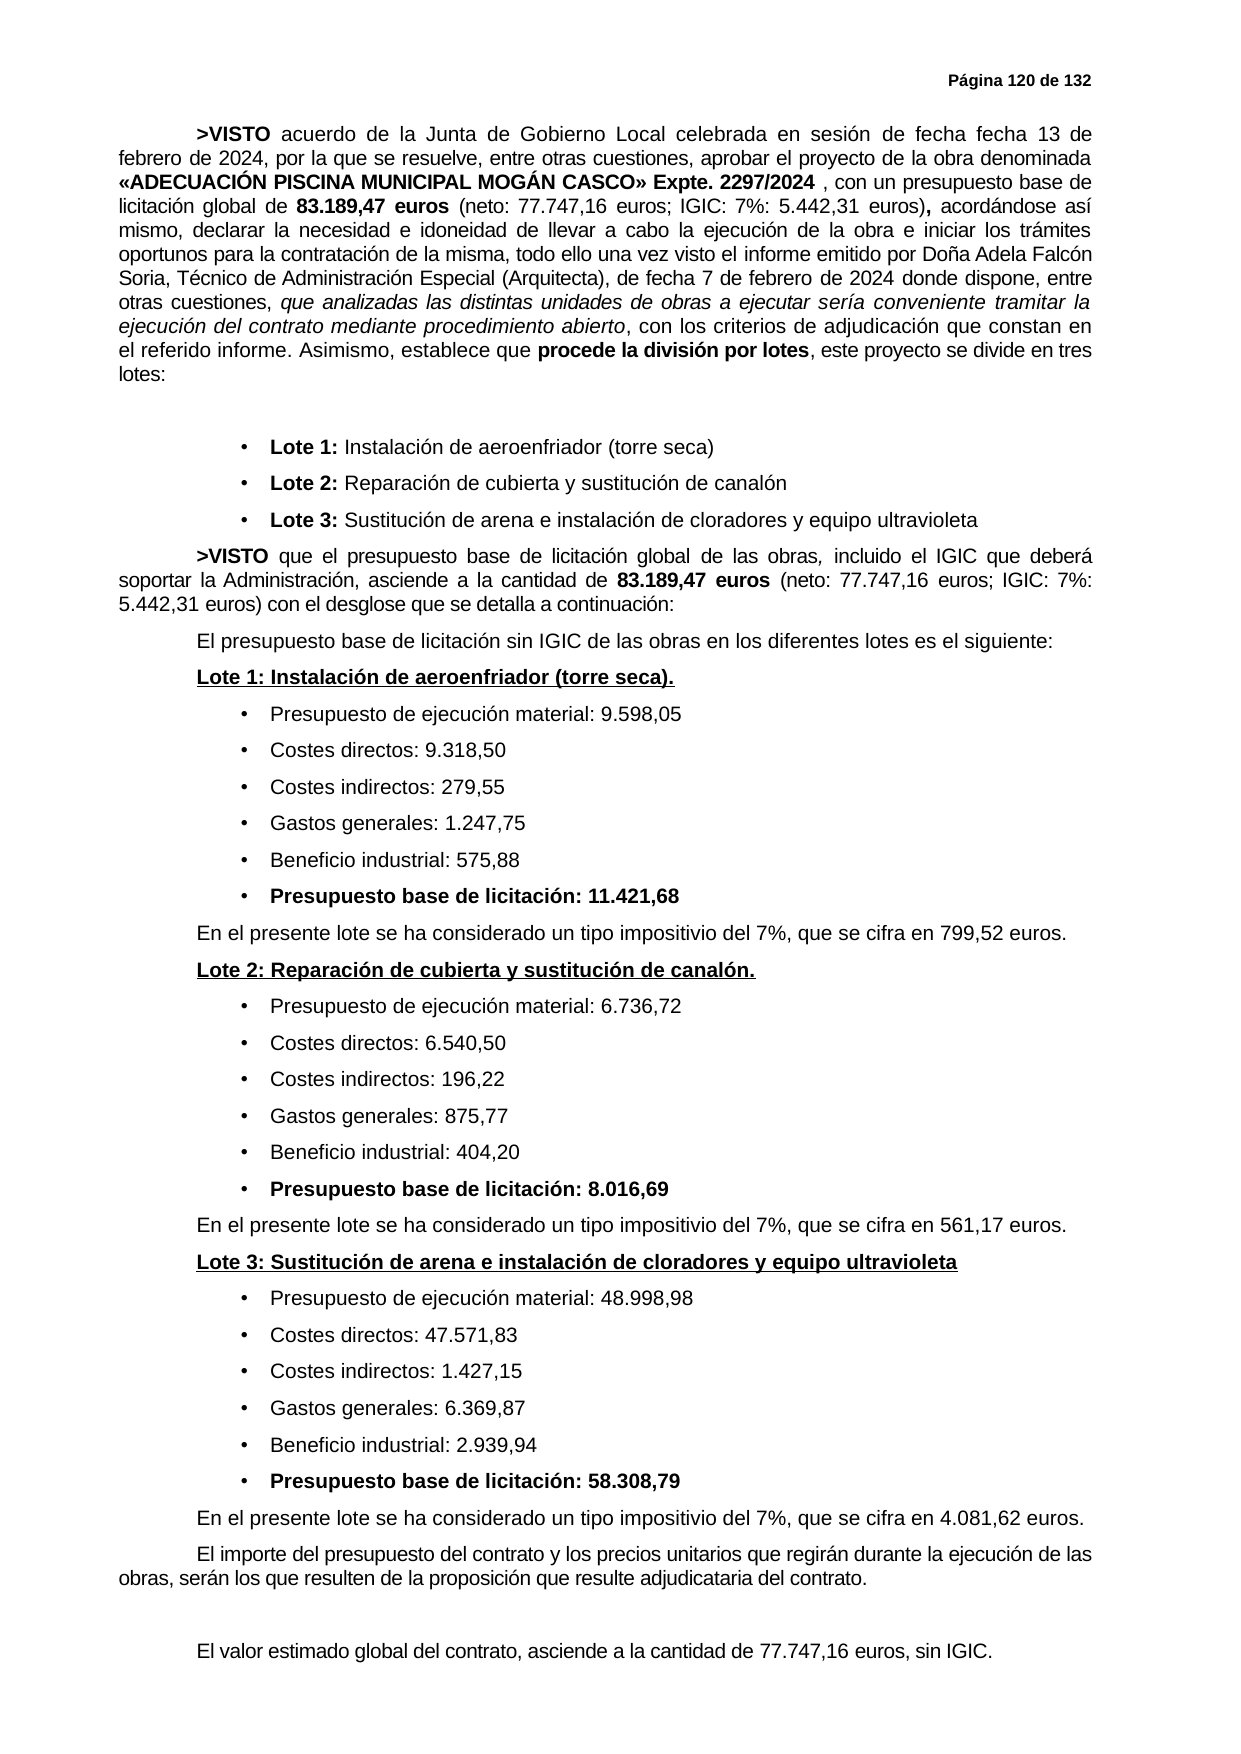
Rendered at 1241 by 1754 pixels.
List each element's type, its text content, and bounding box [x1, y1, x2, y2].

list Presupuesto base de licitación: 58.308,79 [162, 1469, 1092, 1493]
list Costes directos: 6.540,50 [162, 1030, 1092, 1054]
text El presupuesto base de licitación sin IGIC de las obras en los diferentes lotes es el siguiente: [118, 629, 1092, 653]
list Presupuesto de ejecución material: 9.598,05 [162, 702, 1092, 726]
list Costes indirectos: 196,22 [162, 1067, 1092, 1091]
text El importe del presupuesto del contrato y los precios unitarios que regirán durante la ejecución de las obras, serán los que resulten de la proposición que resulte adjudicataria del contrato. [118, 1542, 1092, 1590]
list Costes directos: 9.318,50 [162, 738, 1092, 762]
text Lote 1: Instalación de aeroenfriador (torre seca). [118, 665, 1092, 689]
text En el presente lote se ha considerado un tipo impositivio del 7%, que se cifra en 561,17 euros. [118, 1213, 1092, 1237]
list Beneficio industrial: 2.939,94 [162, 1432, 1092, 1456]
list Costes indirectos: 1.427,15 [162, 1359, 1092, 1383]
text Lote 2: Reparación de cubierta y sustitución de canalón. [118, 957, 1092, 981]
text >VISTO acuerdo de la Junta de Gobierno Local celebrada en sesión de fecha fecha 13 de febrero de 2024, por la que se resuelve, entre otras cuestiones, aprobar el proyecto de la obra denominada «ADECUACIÓN PISCINA MUNICIPAL MOGÁN CASCO» Expte. 2297/2024 , con un presupuesto base de licitación global de 83.189,47 euros (neto: 77.747,16 euros; IGIC: 7%: 5.442,31 euros), acordándose así mismo, declarar la necesidad e idoneidad de llevar a cabo la ejecución de la obra e iniciar los trámites oportunos para la contratación de la misma, todo ello una vez visto el informe emitido por Doña Adela Falcón Soria, Técnico de Administración Especial (Arquitecta), de fecha 7 de febrero de 2024 donde dispone, entre otras cuestiones, que analizadas las distintas unidades de obras a ejecutar sería conveniente tramitar la ejecución del contrato mediante procedimiento abierto, con los criterios de adjudicación que constan en el referido informe. Asimismo, establece que procede la división por lotes, este proyecto se divide en tres lotes: [118, 122, 1092, 386]
list Beneficio industrial: 404,20 [162, 1140, 1092, 1164]
list Gastos generales: 6.369,87 [162, 1396, 1092, 1420]
text Lote 3: Sustitución de arena e instalación de cloradores y equipo ultravioleta [118, 1250, 1092, 1274]
list Presupuesto base de licitación: 8.016,69 [162, 1177, 1092, 1201]
list Lote 1: Instalación de aeroenfriador (torre seca) [162, 434, 1092, 459]
text >VISTO que el presupuesto base de licitación global de las obras, incluido el IGIC que deberá soportar la Administración, asciende a la cantidad de 83.189,47 euros (neto: 77.747,16 euros; IGIC: 7%: 5.442,31 euros) con el desglose que se detalla a continuación: [118, 544, 1092, 616]
list Lote 2: Reparación de cubierta y sustitución de canalón [162, 471, 1092, 495]
list Costes indirectos: 279,55 [162, 775, 1092, 799]
text En el presente lote se ha considerado un tipo impositivio del 7%, que se cifra en 4.081,62 euros. [118, 1506, 1092, 1529]
list Gastos generales: 1.247,75 [162, 811, 1092, 835]
list Lote 3: Sustitución de arena e instalación de cloradores y equipo ultravioleta [162, 508, 1092, 532]
text El valor estimado global del contrato, asciende a la cantidad de 77.747,16 euros, sin IGIC. [118, 1639, 1092, 1663]
list Costes directos: 47.571,83 [162, 1323, 1092, 1347]
text En el presente lote se ha considerado un tipo impositivio del 7%, que se cifra en 799,52 euros. [118, 921, 1092, 945]
list Gastos generales: 875,77 [162, 1103, 1092, 1128]
list Presupuesto de ejecución material: 6.736,72 [162, 994, 1092, 1018]
list Presupuesto de ejecución material: 48.998,98 [162, 1286, 1092, 1310]
list Presupuesto base de licitación: 11.421,68 [162, 884, 1092, 908]
list Beneficio industrial: 575,88 [162, 848, 1092, 872]
